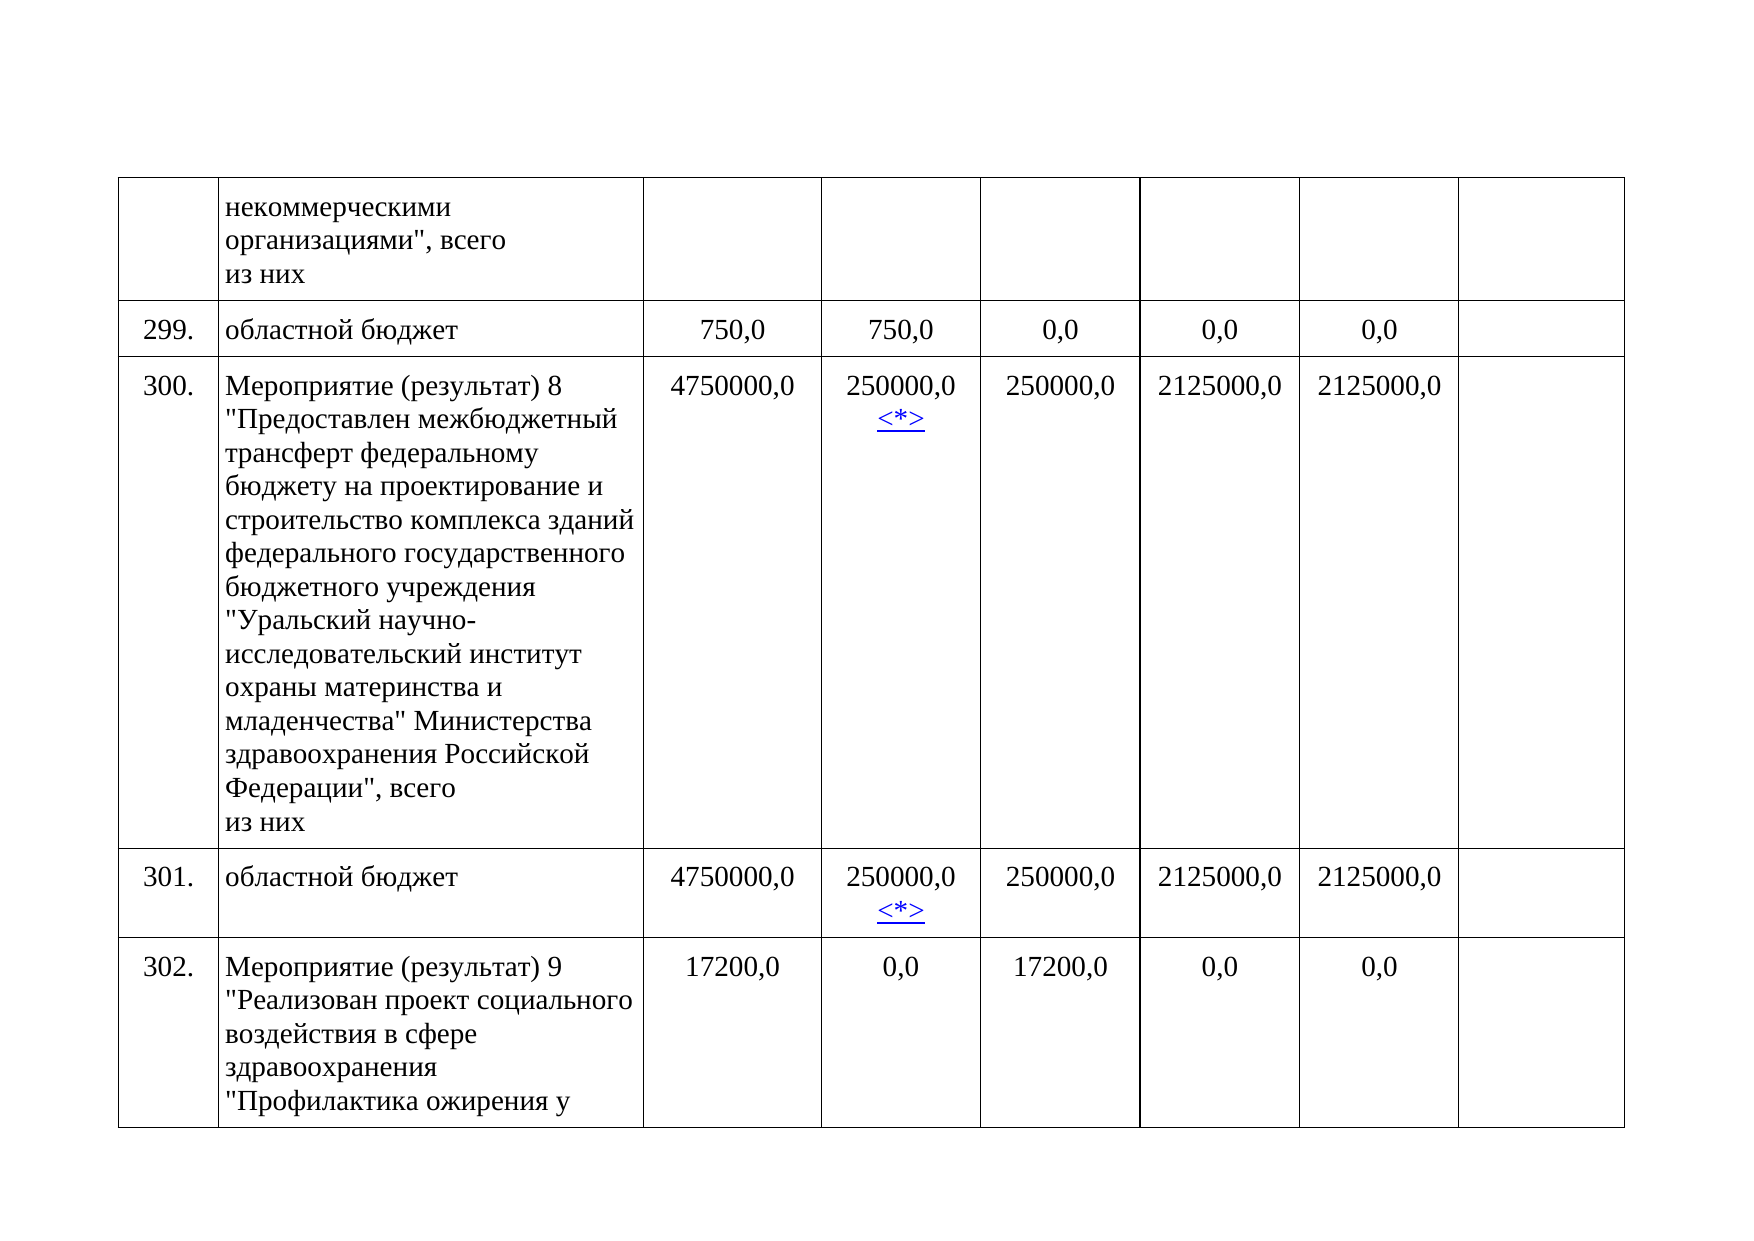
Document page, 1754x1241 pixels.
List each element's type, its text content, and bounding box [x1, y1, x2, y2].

table_cell 299. [119, 301, 218, 356]
table_cell [1459, 849, 1624, 937]
table_cell 4750000,0 [644, 357, 821, 848]
table_cell 0,0 [1300, 938, 1458, 1127]
table_cell областной бюджет [219, 849, 643, 937]
table_cell [1300, 178, 1458, 300]
table_cell 0,0 [822, 938, 980, 1127]
table_cell 301. [119, 849, 218, 937]
table_cell 750,0 [822, 301, 980, 356]
table_cell [981, 178, 1139, 300]
table_cell областной бюджет [219, 301, 643, 356]
table_cell [119, 178, 218, 300]
table_cell 2125000,0 [1300, 357, 1458, 848]
table_cell 250000,0 <*> [822, 357, 980, 848]
table_cell 2125000,0 [1300, 849, 1458, 937]
table_cell 0,0 [981, 301, 1139, 356]
table_cell 302. [119, 938, 218, 1127]
table_cell 300. [119, 357, 218, 848]
table_cell 250000,0 [981, 357, 1139, 848]
table_cell 2125000,0 [1141, 849, 1299, 937]
table_cell 0,0 [1300, 301, 1458, 356]
table_cell 17200,0 [981, 938, 1139, 1127]
table_cell 4750000,0 [644, 849, 821, 937]
table_cell 17200,0 [644, 938, 821, 1127]
table_cell 250000,0 <*> [822, 849, 980, 937]
table_cell Мероприятие (результат) 9 "Реализован проект социального воздействия в сфере здравоохранения "Профилактика ожирения у [219, 938, 643, 1127]
table_cell 0,0 [1141, 938, 1299, 1127]
table_cell Мероприятие (результат) 8 "Предоставлен межбюджетный трансферт федеральному бюджету на проектирование и строительство комплекса зданий федерального государственного бюджетного учреждения "Уральский научно-исследовательский институт охраны материнства и младенчества" Министерства здравоохранения Российской Федерации", всего из них [219, 357, 643, 848]
table_cell [1459, 301, 1624, 356]
table_cell 0,0 [1141, 301, 1299, 356]
table_cell некоммерческими организациями", всего из них [219, 178, 643, 300]
table_cell [1459, 357, 1624, 848]
table_cell 2125000,0 [1141, 357, 1299, 848]
table_cell 750,0 [644, 301, 821, 356]
table_cell [644, 178, 821, 300]
table_cell 250000,0 [981, 849, 1139, 937]
table_cell [822, 178, 980, 300]
table_cell [1459, 178, 1624, 300]
table_cell [1141, 178, 1299, 300]
table_cell [1459, 938, 1624, 1127]
